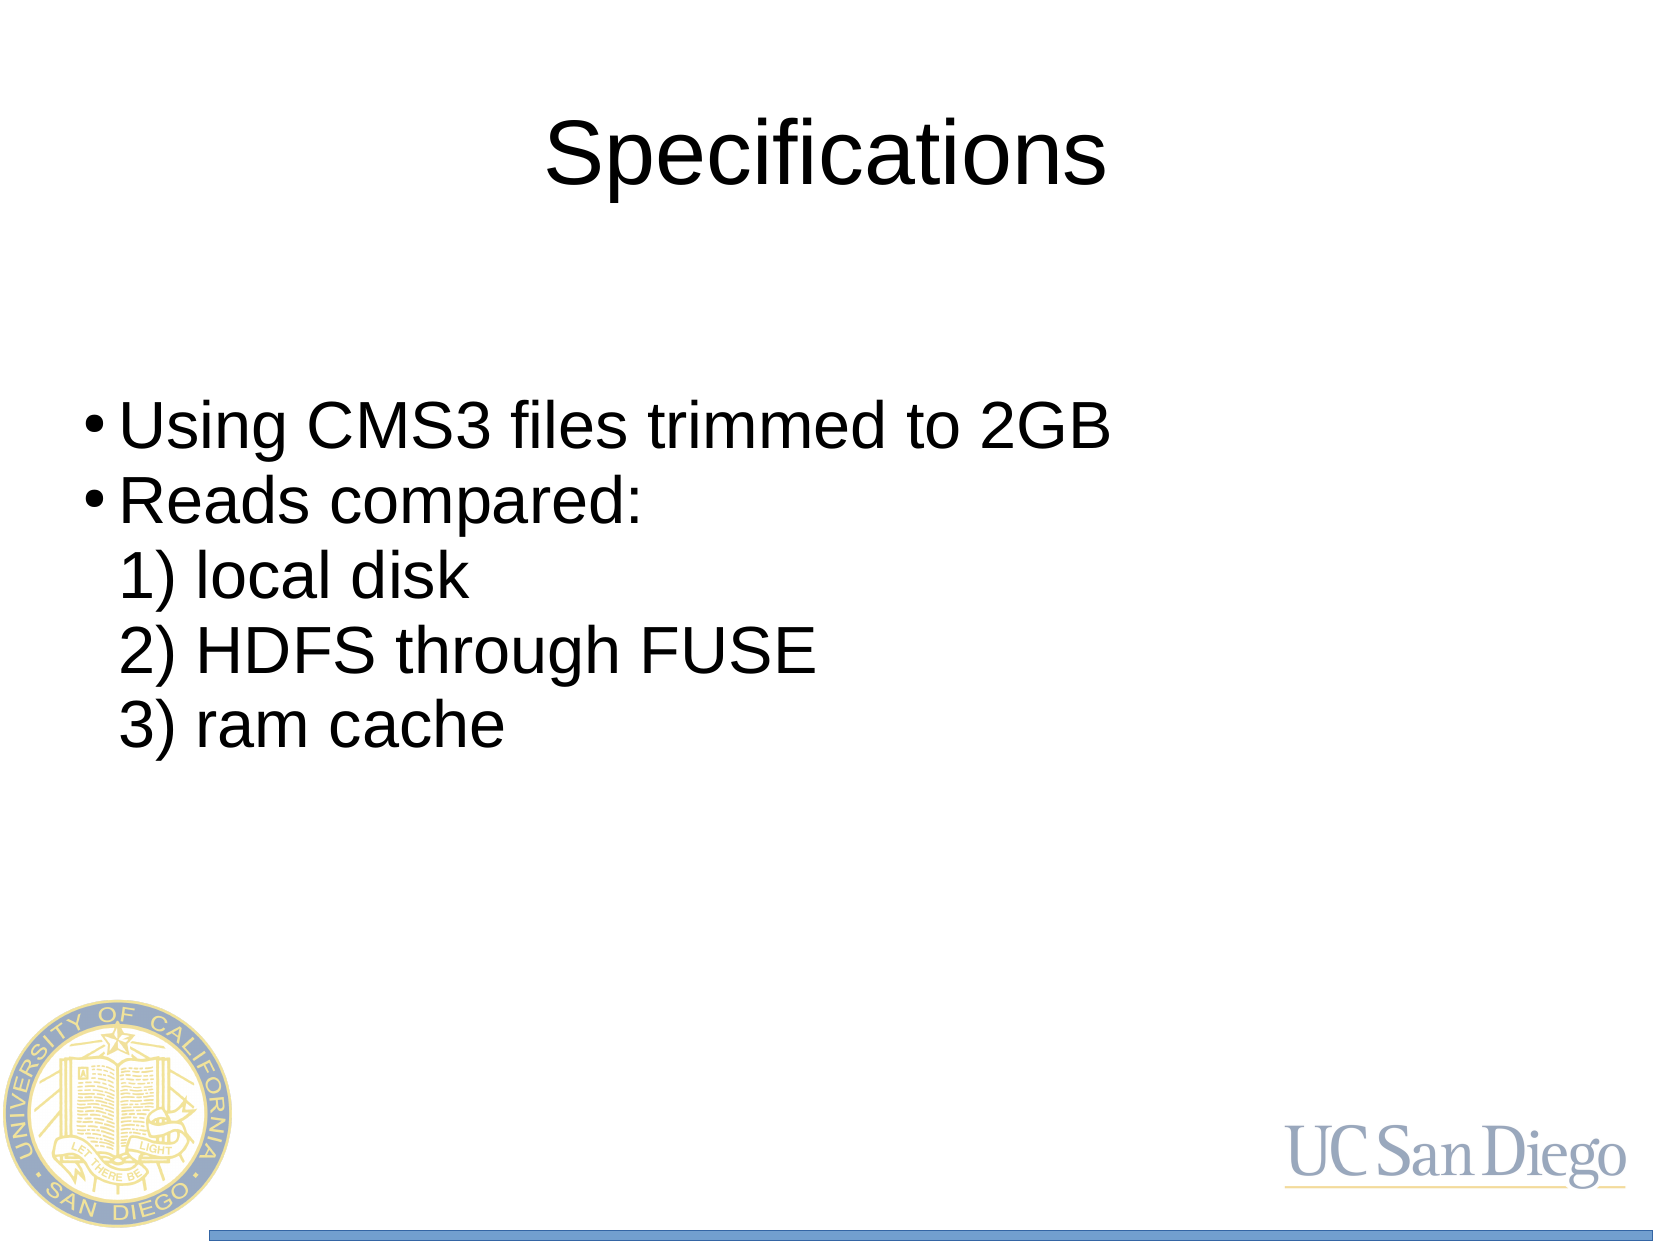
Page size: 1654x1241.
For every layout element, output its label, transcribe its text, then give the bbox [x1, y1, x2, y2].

subtitle Using CMS3 files trimmed to 2GB Reads compared: local disk HDFS through FUSE ram cache [82, 290, 1571, 1010]
text_box [209, 1230, 1653, 1241]
title Specifications [82, 49, 1571, 257]
picture [0, 995, 234, 1231]
picture [1253, 1089, 1653, 1230]
